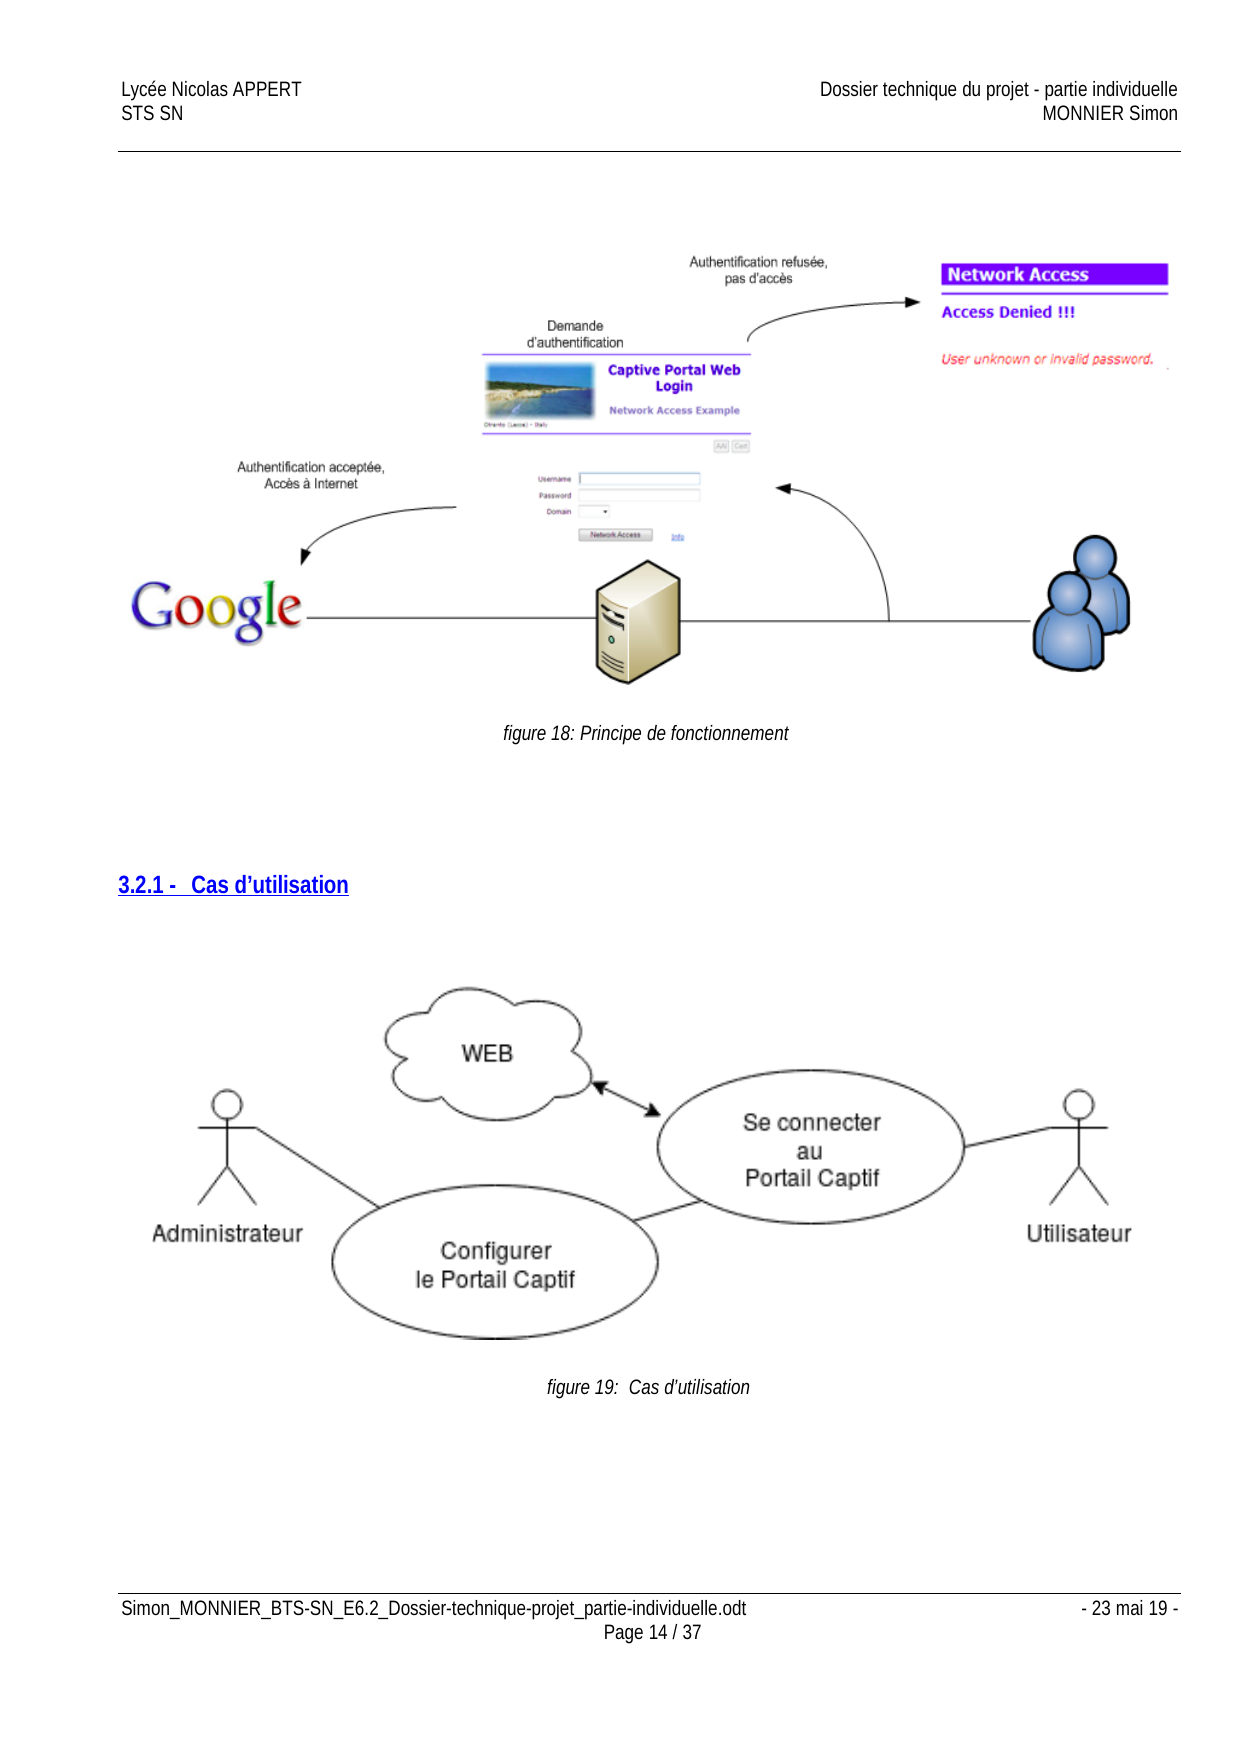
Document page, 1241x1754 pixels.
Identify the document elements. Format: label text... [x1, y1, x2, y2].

picture [127, 252, 1171, 685]
subtitle Cas d’utilisation [118, 870, 1181, 899]
picture [152, 974, 1132, 1340]
text figure 19: Cas d’utilisation [118, 1375, 1181, 1399]
text figure 18: Principe de fonctionnement [118, 721, 1181, 745]
